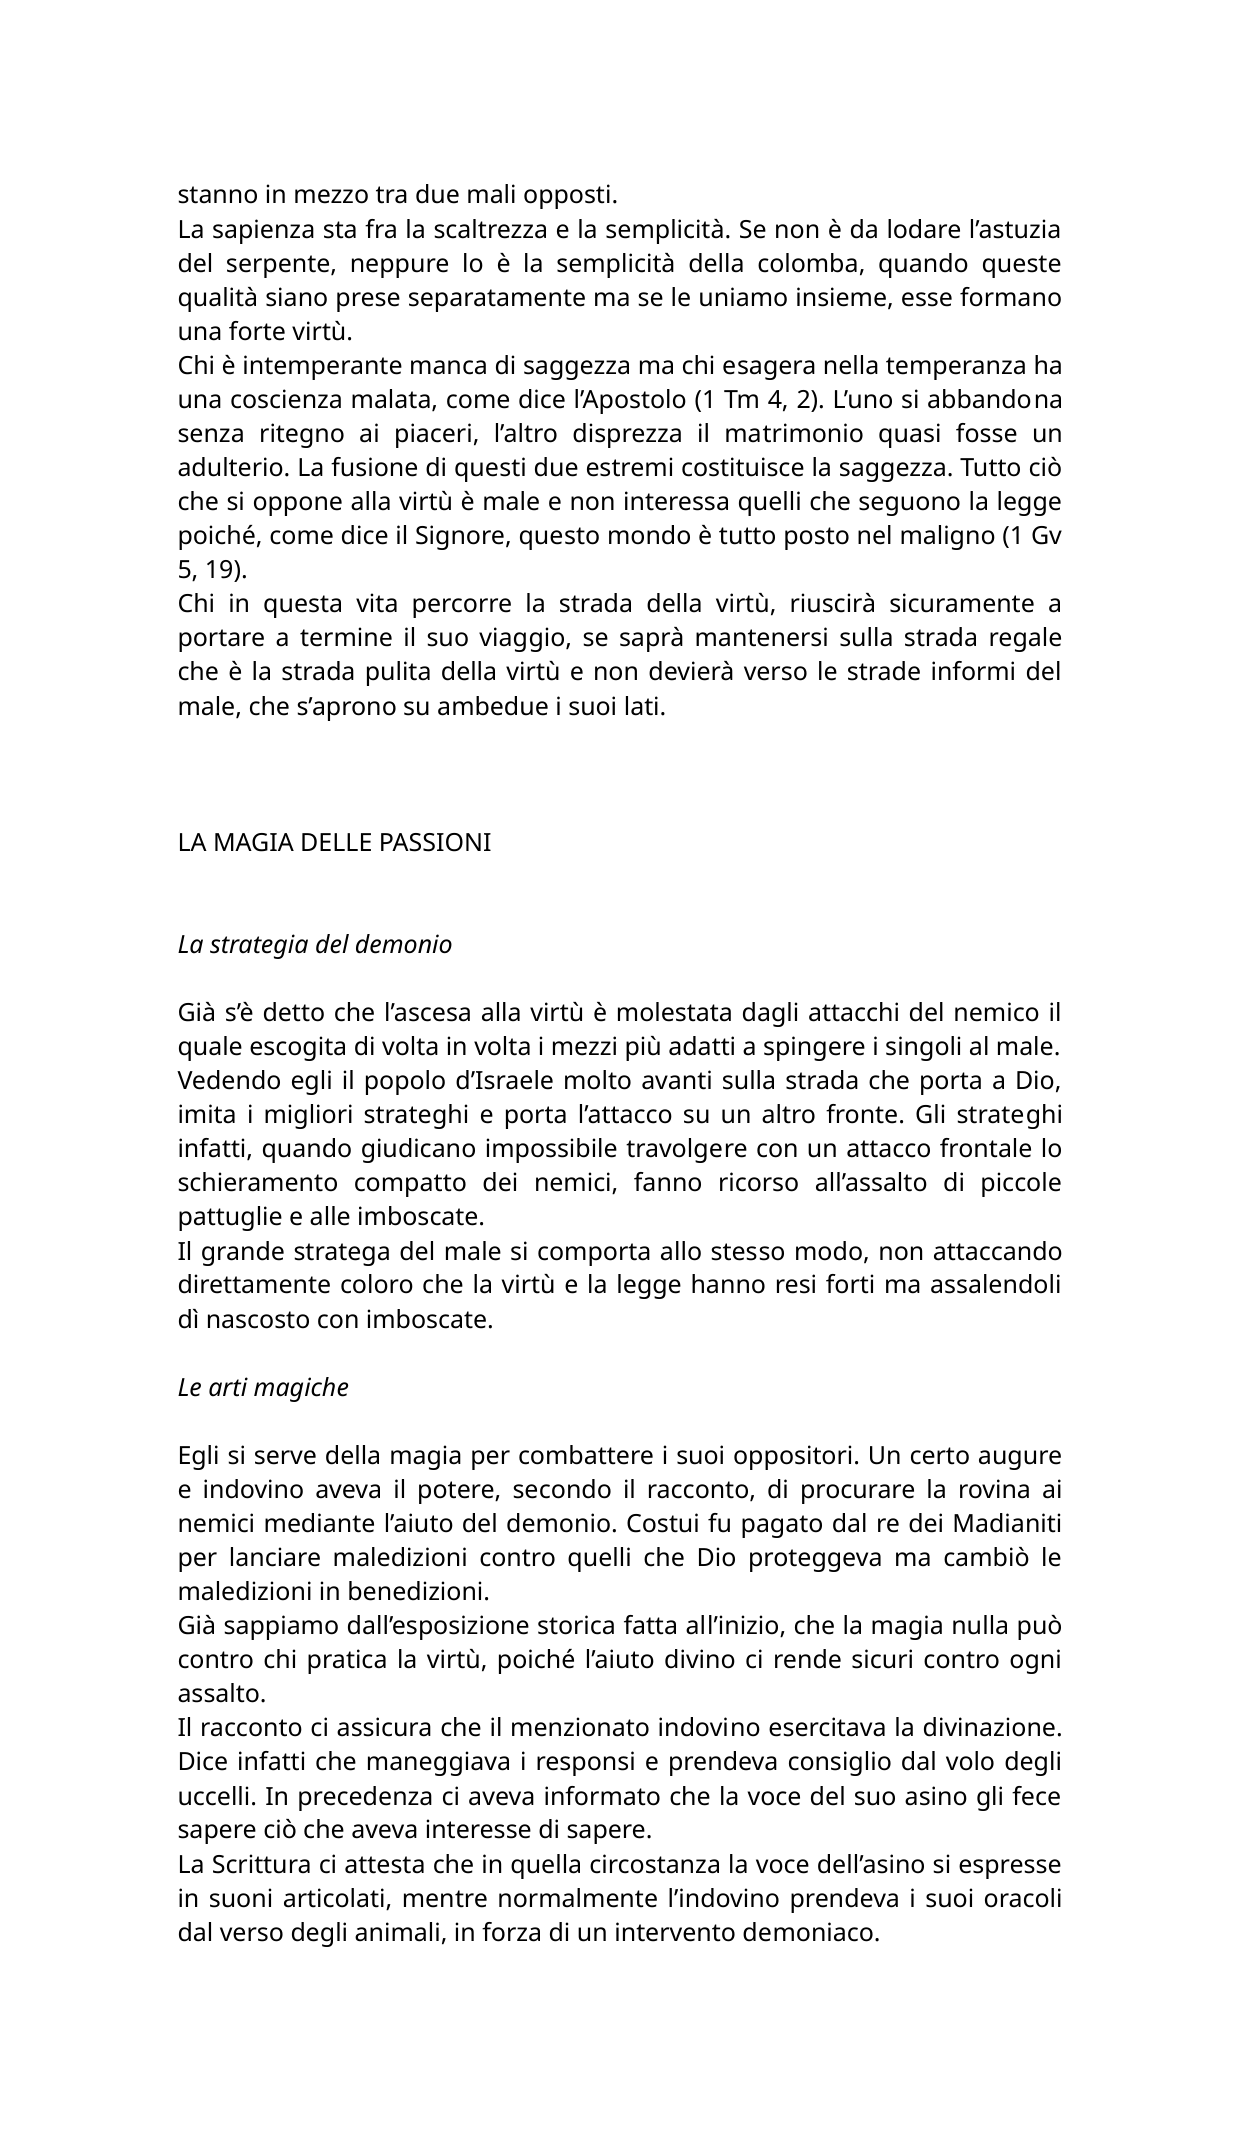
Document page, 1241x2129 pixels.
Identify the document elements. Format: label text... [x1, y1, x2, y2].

text Chi in questa vita percorre la strada della virtù, riuscirà sicuramente a portare a termine il suo viag­gio, se saprà mantenersi sulla strada regale che è la strada pulita della virtù e non devierà verso le strade informi del male, che s’aprono su ambedue i suoi lati. [177, 586, 1063, 722]
text Egli si serve della magia per combattere i suoi oppositori. Un certo augure e indovino aveva il potere, se­condo il racconto, di procurare la rovina ai nemici mediante l’aiuto del demonio. Costui fu pagato dal re dei Madianiti per lanciare maledizioni contro quelli che Dio proteggeva ma cambiò le maledizio­ni in benedizioni. [177, 1437, 1063, 1608]
text La sapienza sta fra la scaltrezza e la semplicità. Se non è da lodare l’astuzia del serpente, neppure lo è la semplicità della colomba, quando queste qualità siano prese separatamente ma se le uniamo insieme, esse formano una forte virtù. [177, 211, 1063, 347]
text Già s’è detto che l’ascesa alla virtù è molestata dagli attacchi del nemico il quale escogita di volta in volta i mezzi più adatti a spingere i singoli al male. [177, 995, 1063, 1063]
text Il grande stratega del male si comporta allo stes­so modo, non attaccando direttamente coloro che la virtù e la legge hanno resi forti ma assalendoli dì nascosto con imboscate. [177, 1233, 1063, 1335]
text Già sappiamo dall’esposizione storica fatta al­l’inizio, che la magia nulla può contro chi pratica la virtù, poiché l’aiuto divino ci rende sicuri contro ogni assalto. [177, 1608, 1063, 1710]
text Chi è intemperante manca di saggezza ma chi e­sagera nella temperanza ha una coscienza malata, come dice l’Apostolo (1 Tm 4, 2). L’uno si abbando­na senza ritegno ai piaceri, l’altro disprezza il ma­trimonio quasi fosse un adulterio. La fusione di que­sti due estremi costituisce la saggezza. Tutto ciò che si oppone alla virtù è male e non interessa quelli che seguono la legge poiché, come dice il Signore, que­sto mondo è tutto posto nel maligno (1 Gv 5, 19). [177, 347, 1063, 586]
text Le arti magiche [177, 1369, 1063, 1403]
text stanno in mezzo tra due mali opposti. [177, 177, 1063, 211]
text La Scrittura ci attesta che in quella circostanza la voce dell’asino si espresse in suoni articolati, men­tre normalmente l’indovino prendeva i suoi oracoli dal verso degli animali, in forza di un intervento de­moniaco. [177, 1846, 1063, 1948]
text Il racconto ci assicura che il menzionato indovi­no esercitava la divinazione. Dice infatti che maneg­giava i responsi e prendeva consiglio dal volo degli uccelli. In precedenza ci aveva informato che la voce del suo asino gli fece sapere ciò che aveva interesse di sapere. [177, 1710, 1063, 1846]
text Vedendo egli il popolo d’Israele molto avanti sulla strada che porta a Dio, imita i migliori strate­ghi e porta l’attacco su un altro fronte. Gli strate­ghi infatti, quando giudicano impossibile travolge­re con un attacco frontale lo schieramento compat­to dei nemici, fanno ricorso all’assalto di piccole pattuglie e alle imboscate. [177, 1063, 1063, 1233]
text LA MAGIA DELLE PASSIONI [177, 824, 1063, 858]
text La strategia del demonio [177, 927, 1063, 961]
